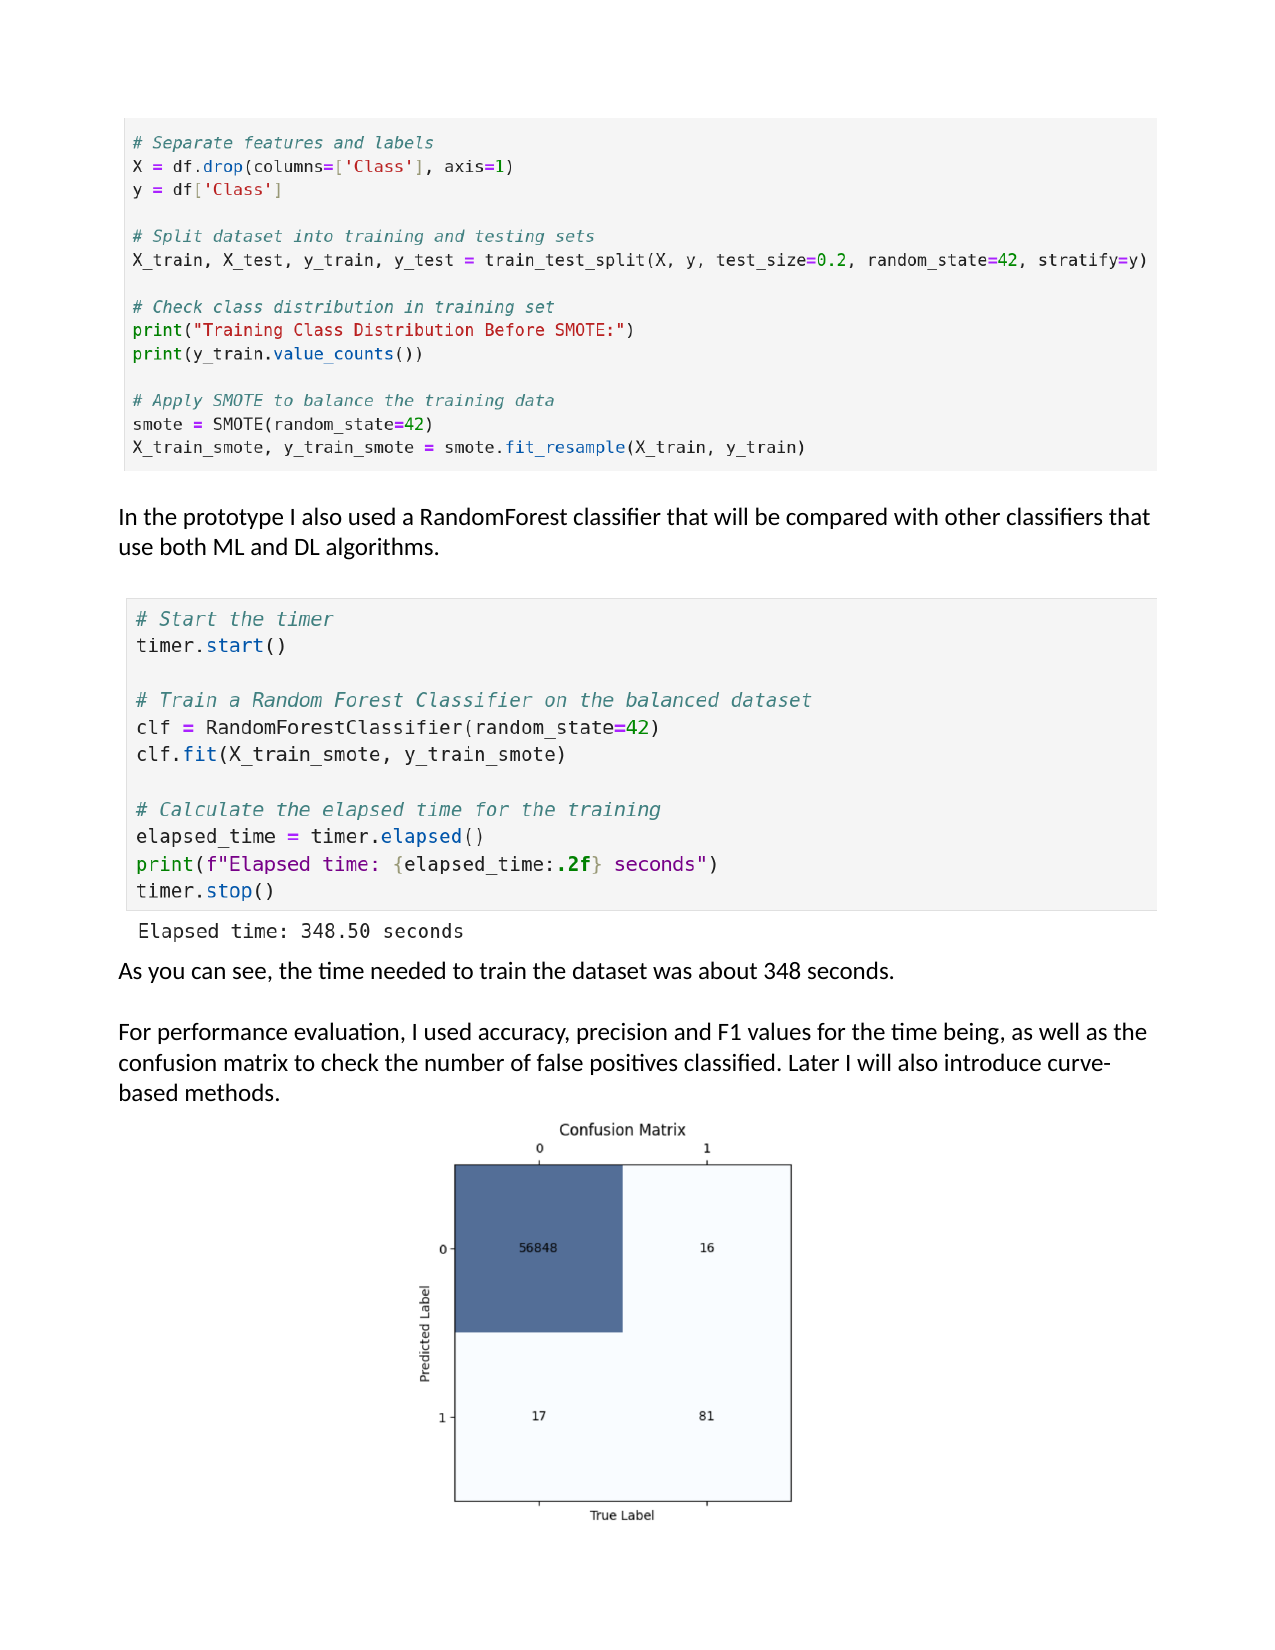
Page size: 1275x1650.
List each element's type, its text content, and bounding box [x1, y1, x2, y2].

text For performance evaluation, I used accuracy, precision and F1 values for the time being, as well as the confusion matrix to check the number of false positives classified. Later I will also introduce curve-based methods. [118, 1016, 1157, 1108]
picture [118, 118, 1157, 471]
text As you can see, the time needed to train the dataset was about 348 seconds. [118, 956, 1157, 986]
text In the prototype I also used a RandomForest classifier that will be compared with other classifiers that use both ML and DL algorithms. [118, 501, 1157, 562]
picture [392, 1114, 838, 1528]
picture [118, 592, 1157, 956]
